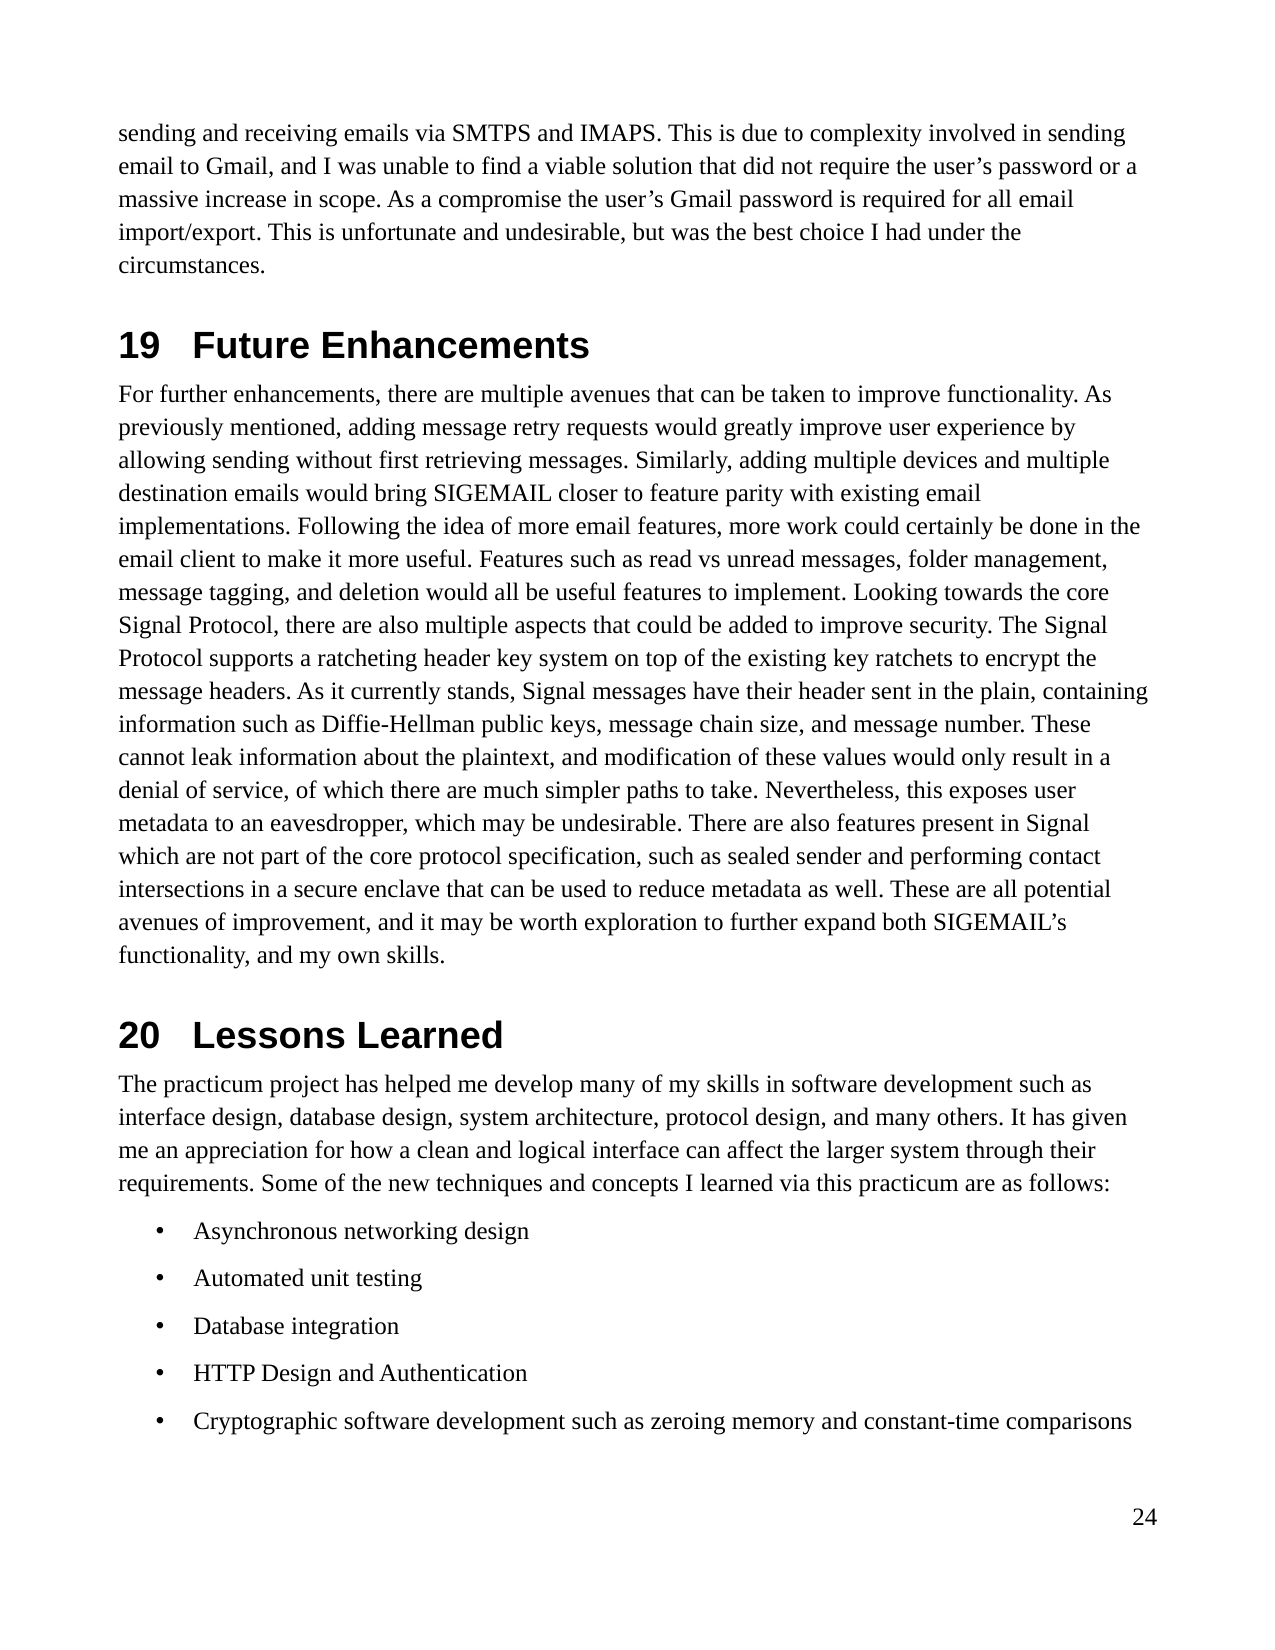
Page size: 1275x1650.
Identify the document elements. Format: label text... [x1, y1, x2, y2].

text For further enhancements, there are multiple avenues that can be taken to improve functionality. As previously mentioned, adding message retry requests would greatly improve user experience by allowing sending without first retrieving messages. Similarly, adding multiple devices and multiple destination emails would bring SIGEMAIL closer to feature parity with existing email implementations. Following the idea of more email features, more work could certainly be done in the email client to make it more useful. Features such as read vs unread messages, folder management, message tagging, and deletion would all be useful features to implement. Looking towards the core Signal Protocol, there are also multiple aspects that could be added to improve security. The Signal Protocol supports a ratcheting header key system on top of the existing key ratchets to encrypt the message headers. As it currently stands, Signal messages have their header sent in the plain, containing information such as Diffie-Hellman public keys, message chain size, and message number. These cannot leak information about the plaintext, and modification of these values would only result in a denial of service, of which there are much simpler paths to take. Nevertheless, this exposes user metadata to an eavesdropper, which may be undesirable. There are also features present in Signal which are not part of the core protocol specification, such as sealed sender and performing contact intersections in a secure enclave that can be used to reduce metadata as well. These are all potential avenues of improvement, and it may be worth exploration to further expand both SIGEMAIL’s functionality, and my own skills. [118, 379, 1157, 969]
subtitle Lessons Learned [118, 1013, 1157, 1057]
subtitle Future Enhancements [118, 323, 1157, 366]
list Cryptographic software development such as zeroing memory and constant-time comparisons [156, 1406, 1157, 1435]
list Asynchronous networking design [156, 1216, 1157, 1244]
list Database integration [156, 1311, 1157, 1340]
list Automated unit testing [156, 1263, 1157, 1292]
text The practicum project has helped me develop many of my skills in software development such as interface design, database design, system architecture, protocol design, and many others. It has given me an appreciation for how a clean and logical interface can affect the larger system through their requirements. Some of the new techniques and concepts I learned via this practicum are as follows: [118, 1069, 1157, 1197]
list HTTP Design and Authentication [156, 1358, 1157, 1387]
text sending and receiving emails via SMTPS and IMAPS. This is due to complexity involved in sending email to Gmail, and I was unable to find a viable solution that did not require the user’s password or a massive increase in scope. As a compromise the user’s Gmail password is required for all email import/export. This is unfortunate and undesirable, but was the best choice I had under the circumstances. [118, 118, 1157, 279]
